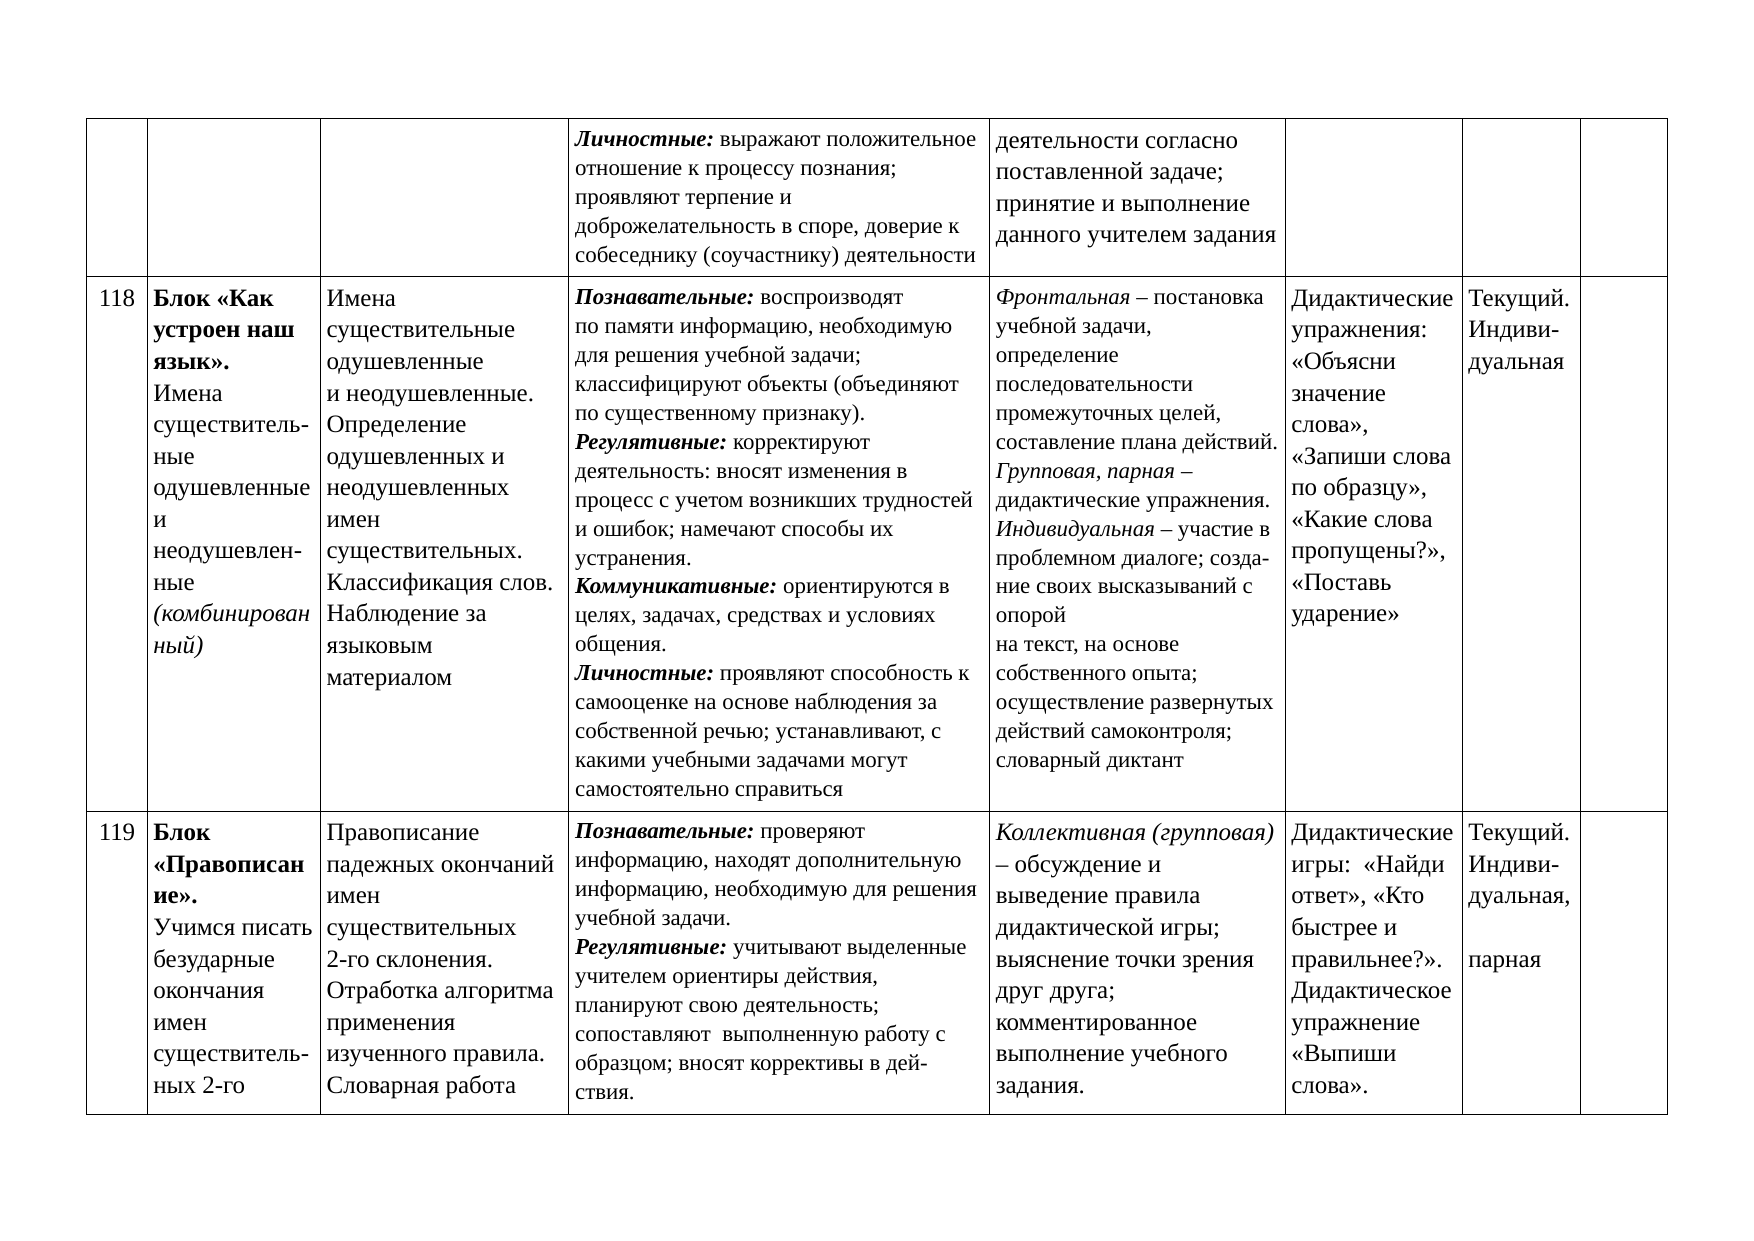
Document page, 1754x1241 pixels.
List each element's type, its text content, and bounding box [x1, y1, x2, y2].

table_cell Познавательные: воспроизводят по памяти информацию, необходимую для решения учебной задачи; классифицируют объекты (объединяют по существенному признаку). Регулятивные: корректируют деятельность: вносят изменения в процесс с учетом возникших трудностей и ошибок; намечают способы их устранения. Коммуникативные: ориентируются в целях, задачах, средствах и условиях общения. Личностные: проявляют способность к самооценке на основе наблюдения за собственной речью; устанавливают, с какими учебными задачами могут самостоятельно справиться [569, 277, 989, 811]
table_cell деятельности согласно поставленной задаче; принятие и выполнение данного учителем задания [990, 119, 1285, 276]
table_cell [1581, 812, 1667, 1113]
table_cell Текущий. Индиви-дуальная [1463, 277, 1580, 811]
table_cell Дидактические игры: «Найди ответ», «Кто быстрее и правильнее?». Дидактическое упражнение «Выпиши слова». [1286, 812, 1462, 1113]
table_cell 119 [87, 812, 147, 1113]
table_cell Личностные: выражают положительное отношение к процессу познания; проявляют терпение и доброжелательность в споре, доверие к собеседнику (соучастнику) деятельности [569, 119, 989, 276]
table_cell Блок «Правописание». Учимся писать безударные окончания имен существитель-ных 2-го [148, 812, 320, 1113]
table_cell [1463, 119, 1580, 276]
table_cell Познавательные: проверяют информацию, находят дополнительную информацию, необходимую для решения учебной задачи. Регулятивные: учитывают выделенные учителем ориентиры действия, планируют свою деятельность; сопоставляют выполненную работу с образцом; вносят коррективы в дей-ствия. [569, 812, 989, 1113]
table_cell Текущий. Индиви-дуальная, парная [1463, 812, 1580, 1113]
table_cell Правописание падежных окончаний имен существительных 2-го склонения. Отработка алгоритма применения изученного правила. Словарная работа [321, 812, 568, 1113]
table_cell 118 [87, 277, 147, 811]
table_cell Коллективная (групповая) – обсуждение и выведение правила дидактической игры; выяснение точки зрения друг друга; комментированное выполнение учебного задания. [990, 812, 1285, 1113]
table_cell [1581, 277, 1667, 811]
table_cell [148, 119, 320, 276]
table_cell [1581, 119, 1667, 276]
table_cell Фронтальная – постановка учебной задачи, определение последовательности промежуточных целей, составление плана действий. Групповая, парная – дидактические упражнения. Индивидуальная – участие в проблемном диалоге; созда- ние своих высказываний с опорой на текст, на основе собственного опыта; осуществление развернутых действий самоконтроля; словарный диктант [990, 277, 1285, 811]
table_cell Имена существительные одушевленные и неодушевленные. Определение одушевленных и неодушевленных имен существительных. Классификация слов. Наблюдение за языковым материалом [321, 277, 568, 811]
table_cell [87, 119, 147, 276]
table_cell [1286, 119, 1462, 276]
table_cell [321, 119, 568, 276]
table_cell Дидактические упражнения: «Объясни значение слова», «Запиши слова по образцу», «Какие слова пропущены?», «Поставь ударение» [1286, 277, 1462, 811]
table_cell Блок «Как устроен наш язык». Имена существитель-ные одушевленные и неодушевлен-ные (комбинированный) [148, 277, 320, 811]
